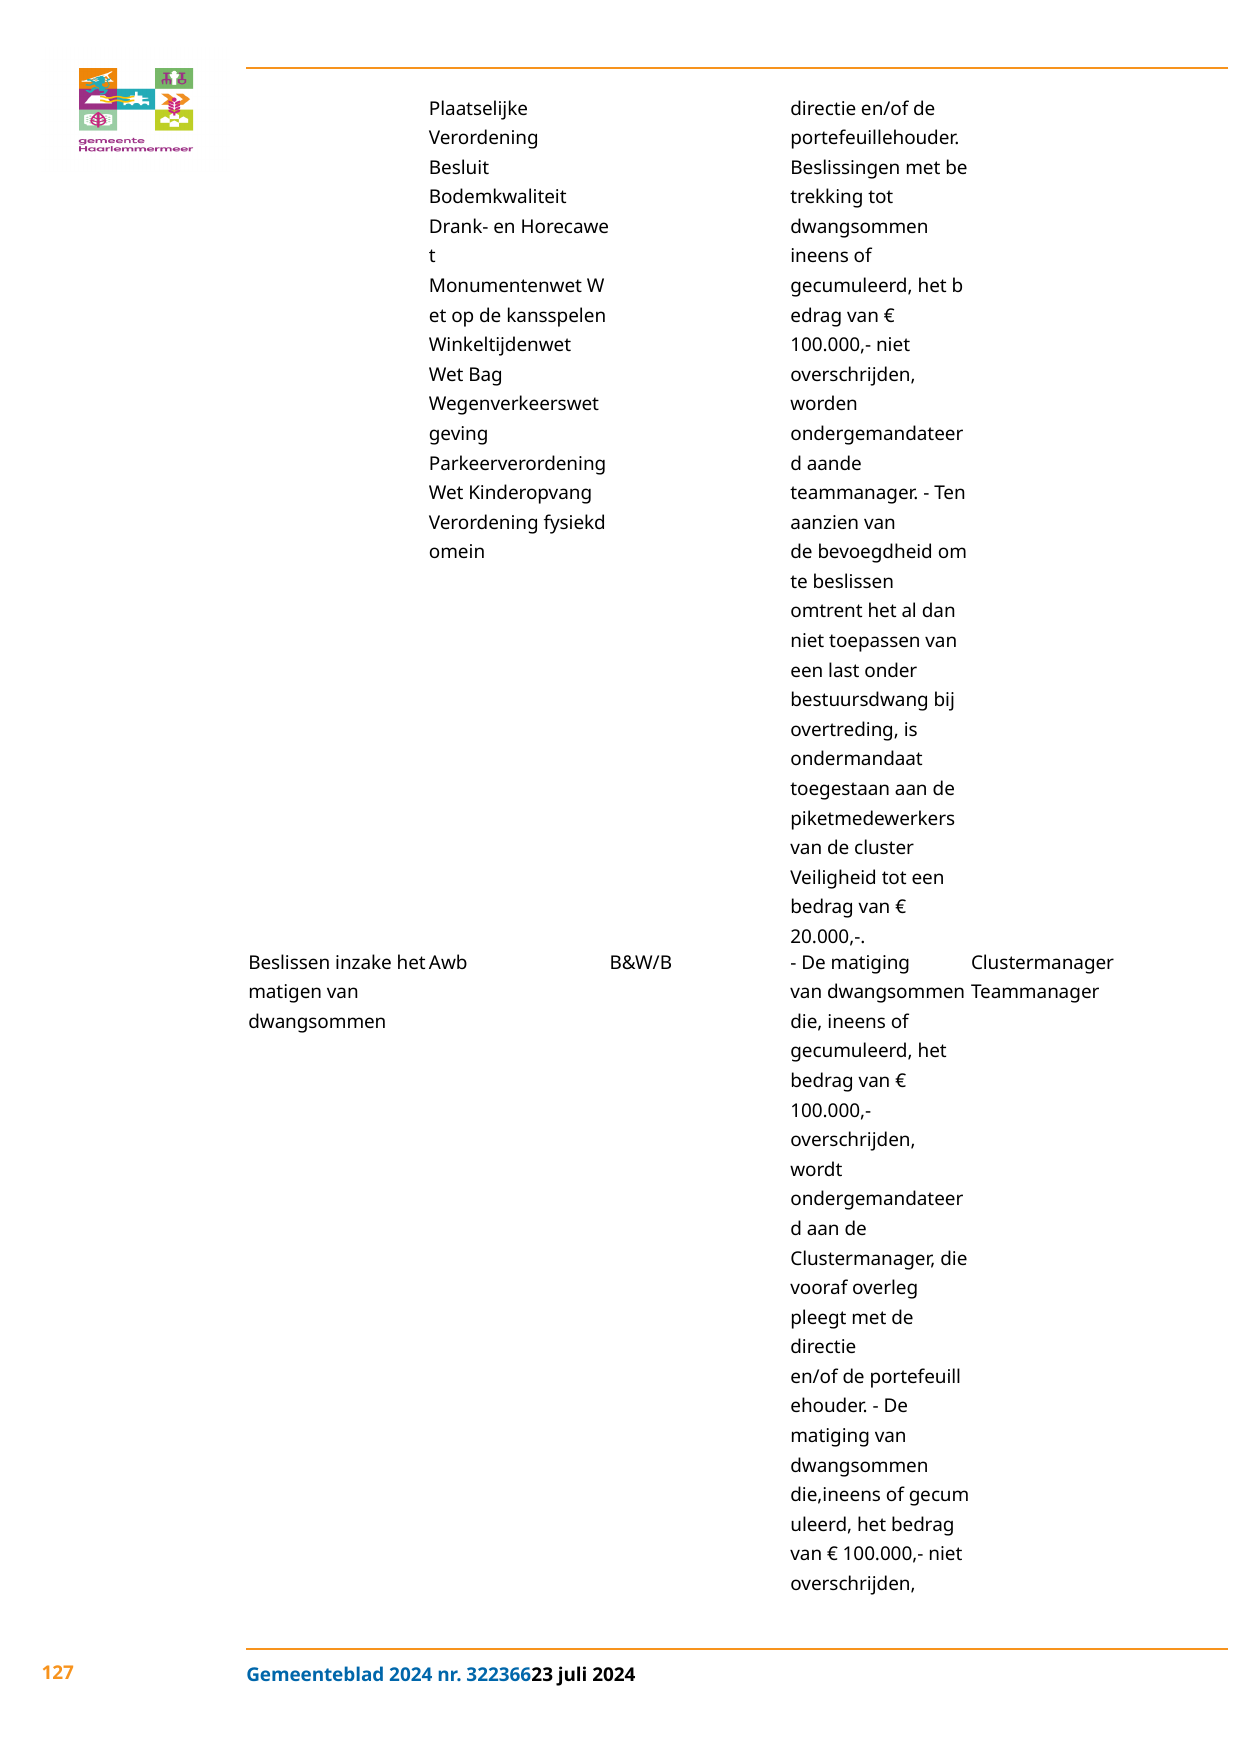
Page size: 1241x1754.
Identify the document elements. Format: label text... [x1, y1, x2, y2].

table_cell Plaatselijke Verordening Besluit Bodemkwaliteit Drank- en Horecawet Monumentenwet Wet op de kansspelen Winkeltijdenwet Wet Bag Wegenverkeerswetgeving Parkeerverordening Wet Kinderopvang Verordening fysiekdomein [429, 95, 609, 949]
table_cell - De matiging van dwangsommen die, ineens of gecumuleerd, het bedrag van € 100.000,- overschrijden, wordt ondergemandateerd aan de Clustermanager, die vooraf overleg pleegt met de directie en/of de portefeuillehouder. - De matiging van dwangsommen die,ineens of gecumuleerd, het bedrag van € 100.000,- niet overschrijden, [790, 949, 971, 1596]
table_cell [248, 95, 429, 949]
picture [41, 47, 231, 172]
table_cell [609, 95, 790, 949]
table_cell Awb [429, 949, 609, 1596]
table_cell Clustermanager Teammanager [971, 949, 1152, 1596]
table_cell B&W/B [609, 949, 790, 1596]
table_cell directie en/of de portefeuillehouder. Beslissingen met betrekking tot dwangsommen ineens of gecumuleerd, het bedrag van € 100.000,- niet overschrijden, worden ondergemandateerd aande teammanager. - Ten aanzien van de bevoegdheid om te beslissen omtrent het al dan niet toepassen van een last onder bestuursdwang bij overtreding, is ondermandaat toegestaan aan de piketmedewerkers van de cluster Veiligheid tot een bedrag van € 20.000,-. [790, 95, 971, 949]
table_cell Beslissen inzake het matigen van dwangsommen [248, 949, 429, 1596]
table_cell [971, 95, 1152, 949]
